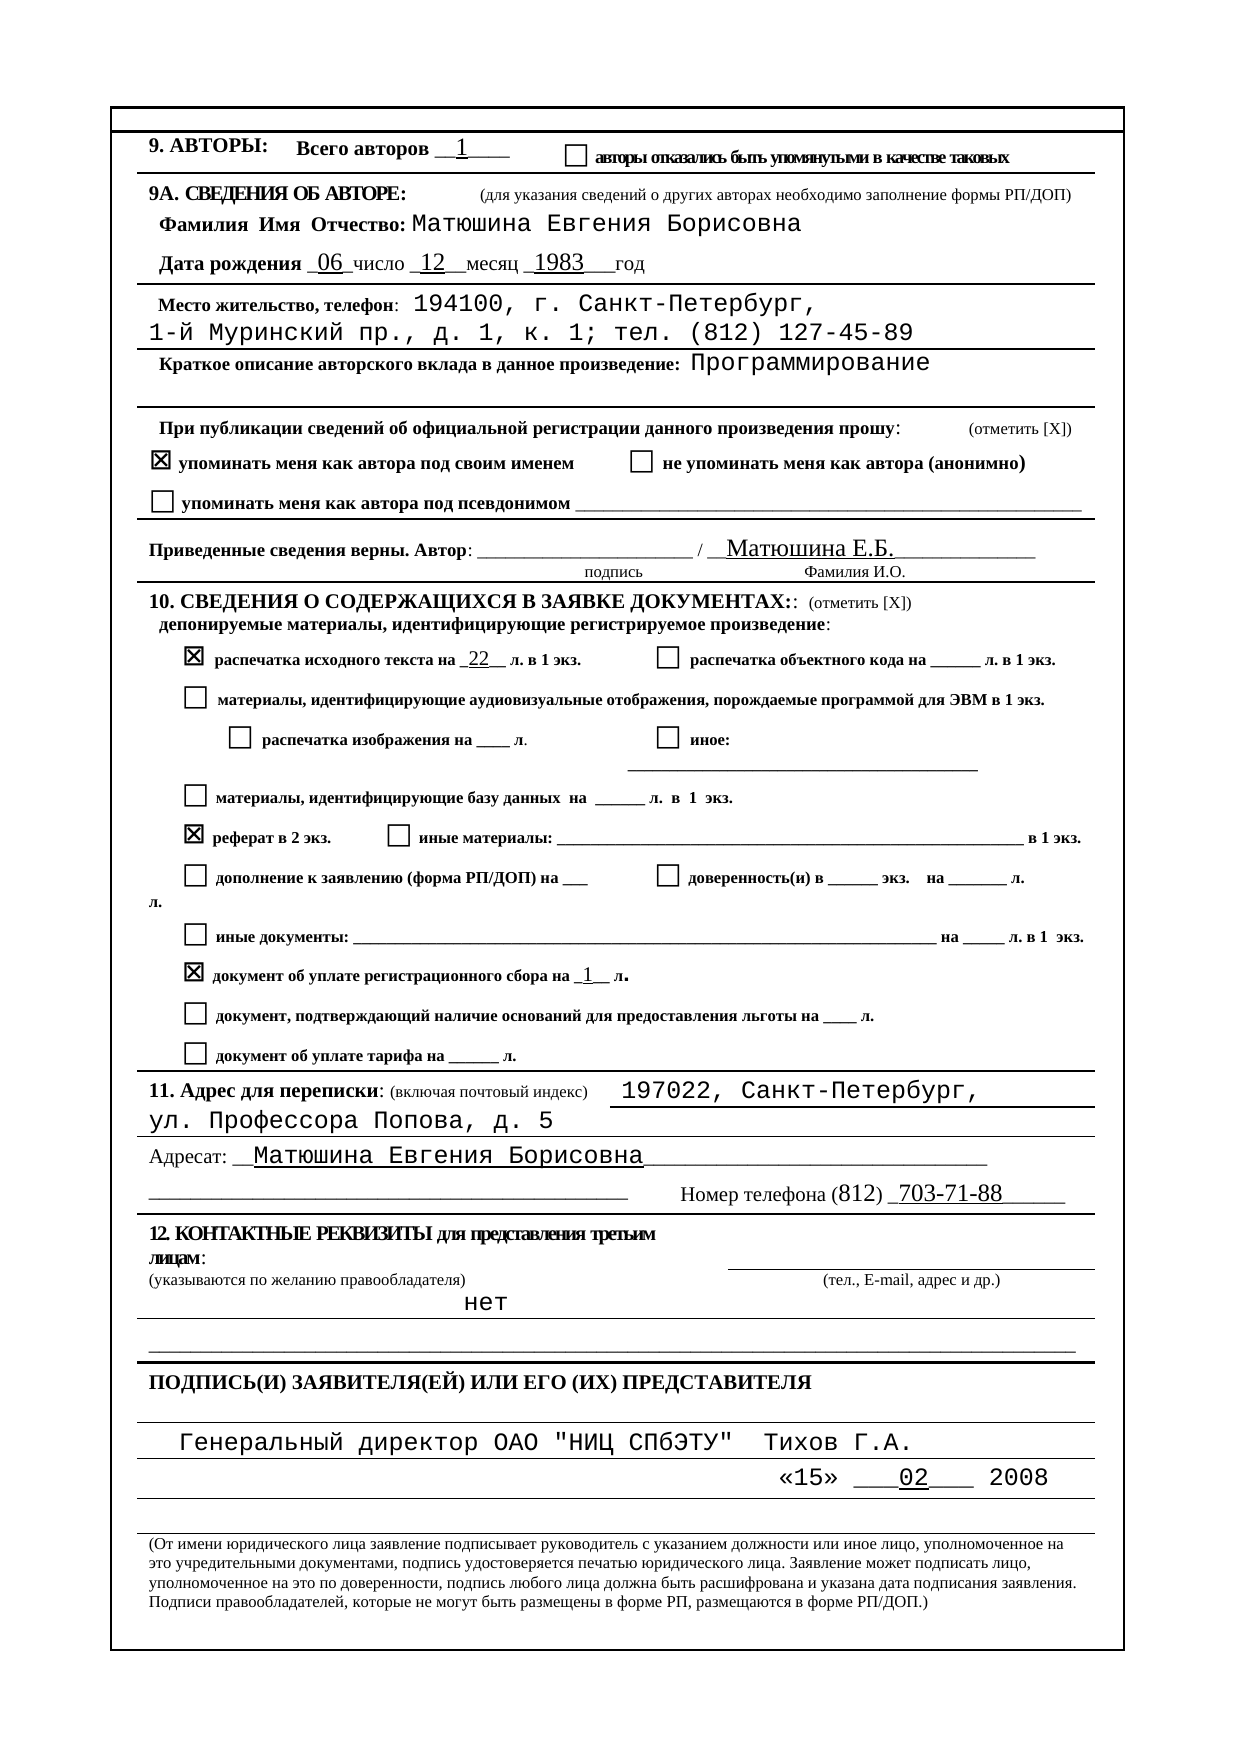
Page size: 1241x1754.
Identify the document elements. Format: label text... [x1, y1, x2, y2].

table_cell [1095, 561, 1123, 581]
table_cell [1095, 109, 1123, 130]
table_cell [112, 133, 137, 172]
table_cell ⊠ упоминать меня как автора под своим именем [137, 439, 616, 478]
table_cell Всего авторов __1____ [285, 133, 551, 172]
table_cell [1095, 241, 1123, 282]
table_cell [112, 1070, 137, 1106]
table_cell 9А. СВЕДЕНИЯ ОБ АВТОРЕ: (для указания сведений о других авторах необходимо заполнение формы РП/ДОП) [137, 174, 1095, 204]
table_cell [1095, 911, 1123, 951]
table_cell [1095, 205, 1123, 241]
table_cell ⊠ документ об уплате регистрационного сбора на _1__ л. [137, 951, 1095, 990]
table_cell [1095, 478, 1123, 518]
table_cell [112, 1361, 137, 1394]
table_cell [1095, 951, 1123, 990]
table_cell [1095, 1498, 1123, 1533]
table_cell [112, 1178, 137, 1213]
table_cell [112, 518, 137, 561]
table_cell 9. АВТОРЫ: [137, 133, 285, 172]
table_cell □ материалы, идентифицирующие аудиовизуальные отображения, порождаемые программой для ЭВМ в 1 экз. [137, 674, 1095, 714]
table_cell [112, 1498, 137, 1533]
table_cell (От имени юридического лица заявление подписывает руководитель с указанием должности или иное лицо, уполномоченное на это учредительными документами, подпись удостоверяется печатью юридического лица. Заявление может подписать лицо, уполномоченное на это по доверенности, подпись любого лица должна быть расшифрована и указана дата подписания заявления. Подписи правообладателей, которые не могут быть размещены в форме РП, размещаются в форме РП/ДОП.) [137, 1534, 1095, 1649]
table_cell □ документ, подтверждающий наличие оснований для предоставления льготы на ____ л. [137, 990, 1095, 1030]
table_cell [1095, 852, 1123, 911]
table_cell [1095, 1289, 1123, 1318]
table_cell ⊠ реферат в 2 экз. [137, 813, 373, 852]
table_cell [1095, 1178, 1123, 1213]
table_cell [112, 1422, 137, 1458]
table_cell [1095, 1458, 1123, 1497]
table_cell [112, 1136, 137, 1178]
table_cell [112, 1106, 137, 1136]
table_cell [1095, 406, 1123, 439]
table_cell подпись [137, 561, 654, 581]
table_cell □ документ об уплате тарифа на ______ л. [137, 1030, 1095, 1070]
table_cell □ иное: __________________________________________ [616, 714, 1095, 773]
table_cell □ материалы, идентифицирующие базу данных на ______ л. в 1 экз. [137, 773, 1095, 812]
table_cell [1095, 674, 1123, 714]
table_cell Номер телефона (812) _703-71-88______ [669, 1178, 1095, 1213]
table_cell [1095, 518, 1123, 561]
table_cell □ доверенность(и) в ______ экз. на _______ л. [616, 852, 1095, 911]
table_cell □ распечатка объектного кода на ______ л. в 1 экз. [616, 635, 1095, 674]
table_cell □ распечатка изображения на ____ л. [137, 714, 616, 773]
table_cell Адресат: __Матюшина Евгения Борисовна_________________________________ [137, 1137, 1095, 1178]
table_cell (указываются по желанию правообладателя) [137, 1269, 728, 1289]
table_cell Краткое описание авторского вклада в данное произведение: Программирование [137, 350, 1095, 406]
table_cell [112, 439, 137, 478]
table_cell Генеральный директор ОАО "НИЦ СПбЭТУ" Тихов Г.А. [137, 1423, 1095, 1458]
table_cell [1095, 1361, 1123, 1394]
table_cell [1095, 714, 1123, 773]
table_cell [112, 1289, 137, 1318]
table_cell [112, 852, 137, 911]
table_cell [1095, 813, 1123, 852]
table_cell ПОДПИСЬ(И) ЗАЯВИТЕЛЯ(ЕЙ) ИЛИ ЕГО (ИХ) ПРЕДСТАВИТЕЛЯ [137, 1364, 1095, 1394]
table_cell □ иные документы: ______________________________________________________________________ на _____ л. в 1 экз. [137, 911, 1095, 951]
table_cell [112, 635, 137, 674]
table_cell [112, 172, 137, 204]
table_cell [137, 1394, 1095, 1422]
table_cell [112, 581, 137, 634]
table_cell [112, 1533, 137, 1649]
table_cell нет [137, 1289, 1095, 1318]
table_cell [112, 561, 137, 581]
table_cell _________________________________________________________________________________________ [137, 1319, 1095, 1361]
table_cell [1095, 1422, 1123, 1458]
table_cell [112, 205, 137, 241]
table_cell 12. КОНТАКТНЫЕ РЕКВИЗИТЫ для представления третьим лицам: [137, 1215, 728, 1269]
table_cell [1095, 635, 1123, 674]
table_cell [112, 241, 137, 282]
table_cell 11. Адрес для переписки: (включая почтовый индекс) [137, 1072, 610, 1106]
table_cell [112, 951, 137, 990]
table_cell 197022, Санкт-Петербург, [610, 1072, 1095, 1106]
table_cell [1095, 1269, 1123, 1289]
table_cell [112, 109, 137, 130]
table_cell [137, 109, 1095, 130]
table_cell [112, 1030, 137, 1070]
table_cell □ дополнение к заявлению (форма РП/ДОП) на ___ л. [137, 852, 616, 911]
table_cell Дата рождения _06_число _12__месяц _1983___год [137, 241, 1095, 282]
table_cell (тел., E-mail, адрес и др.) [728, 1270, 1095, 1289]
table_cell [1095, 1136, 1123, 1178]
table_cell [112, 1318, 137, 1361]
table_cell Приведенные сведения верны. Автор: _______________________ / __Матюшина Е.Б._______________ [137, 520, 1095, 561]
table_cell □ авторы отказались быть упомянутыми в качестве таковых [551, 133, 1095, 172]
table_cell [1095, 1106, 1123, 1136]
table_cell [112, 1394, 137, 1422]
table_cell ______________________________________________ [137, 1178, 669, 1213]
table_cell [112, 714, 137, 773]
table_cell [112, 283, 137, 347]
table_cell ул. Профессора Попова, д. 5 [137, 1106, 1095, 1136]
table_cell [137, 1499, 1095, 1533]
table_cell [1095, 283, 1123, 347]
table_cell Место жительство, телефон: 194100, г. Санкт-Петербург, 1-й Муринский пр., д. 1, к. 1; тел. (812) 127-45-89 [137, 285, 1095, 347]
table_cell ⊠ распечатка исходного текста на _22__ л. в 1 экз. [137, 635, 616, 674]
table_cell [112, 1458, 137, 1497]
table_cell [1095, 990, 1123, 1030]
table_cell [1095, 172, 1123, 204]
table_cell [1095, 439, 1123, 478]
table_cell [112, 1269, 137, 1289]
table_cell Фамилия Имя Отчество: Матюшина Евгения Борисовна [137, 205, 1095, 241]
table_cell [1095, 1533, 1123, 1649]
table_cell □ не упоминать меня как автора (анонимно) [616, 439, 1095, 478]
table_cell [112, 348, 137, 406]
table_cell [1095, 1070, 1123, 1106]
table_cell [728, 1215, 1095, 1269]
table_cell [1095, 1030, 1123, 1070]
table_cell [112, 478, 137, 518]
table_cell [1095, 1318, 1123, 1361]
table_cell [1095, 773, 1123, 812]
table_cell Фамилия И.О. [654, 561, 1095, 581]
table_cell [1095, 1394, 1123, 1422]
table_cell [112, 773, 137, 812]
table_cell [112, 406, 137, 439]
table_cell [112, 674, 137, 714]
table_cell [1095, 1213, 1123, 1269]
table_cell При публикации сведений об официальной регистрации данного произведения прошу: (отметить [Х]) [137, 408, 1095, 439]
table_cell [112, 990, 137, 1030]
table_cell [1095, 133, 1123, 172]
table_cell [112, 1213, 137, 1269]
table_cell [112, 813, 137, 852]
table_cell 10. СВЕДЕНИЯ О СОДЕРЖАЩИХСЯ В ЗАЯВКЕ ДОКУМЕНТАХ:: (отметить [Х]) депонируемые материалы, идентифицирующие регистрируемое произведение: [137, 583, 1095, 634]
table_cell □ упоминать меня как автора под псевдонимом ______________________________________________________ [137, 478, 1095, 518]
table_cell «15» ___02___ 2008 [137, 1459, 1095, 1497]
table_cell [1095, 581, 1123, 634]
table_cell [112, 911, 137, 951]
table_cell □ иные материалы: ________________________________________________________ в 1 экз. [374, 813, 1095, 852]
table_cell [1095, 348, 1123, 406]
